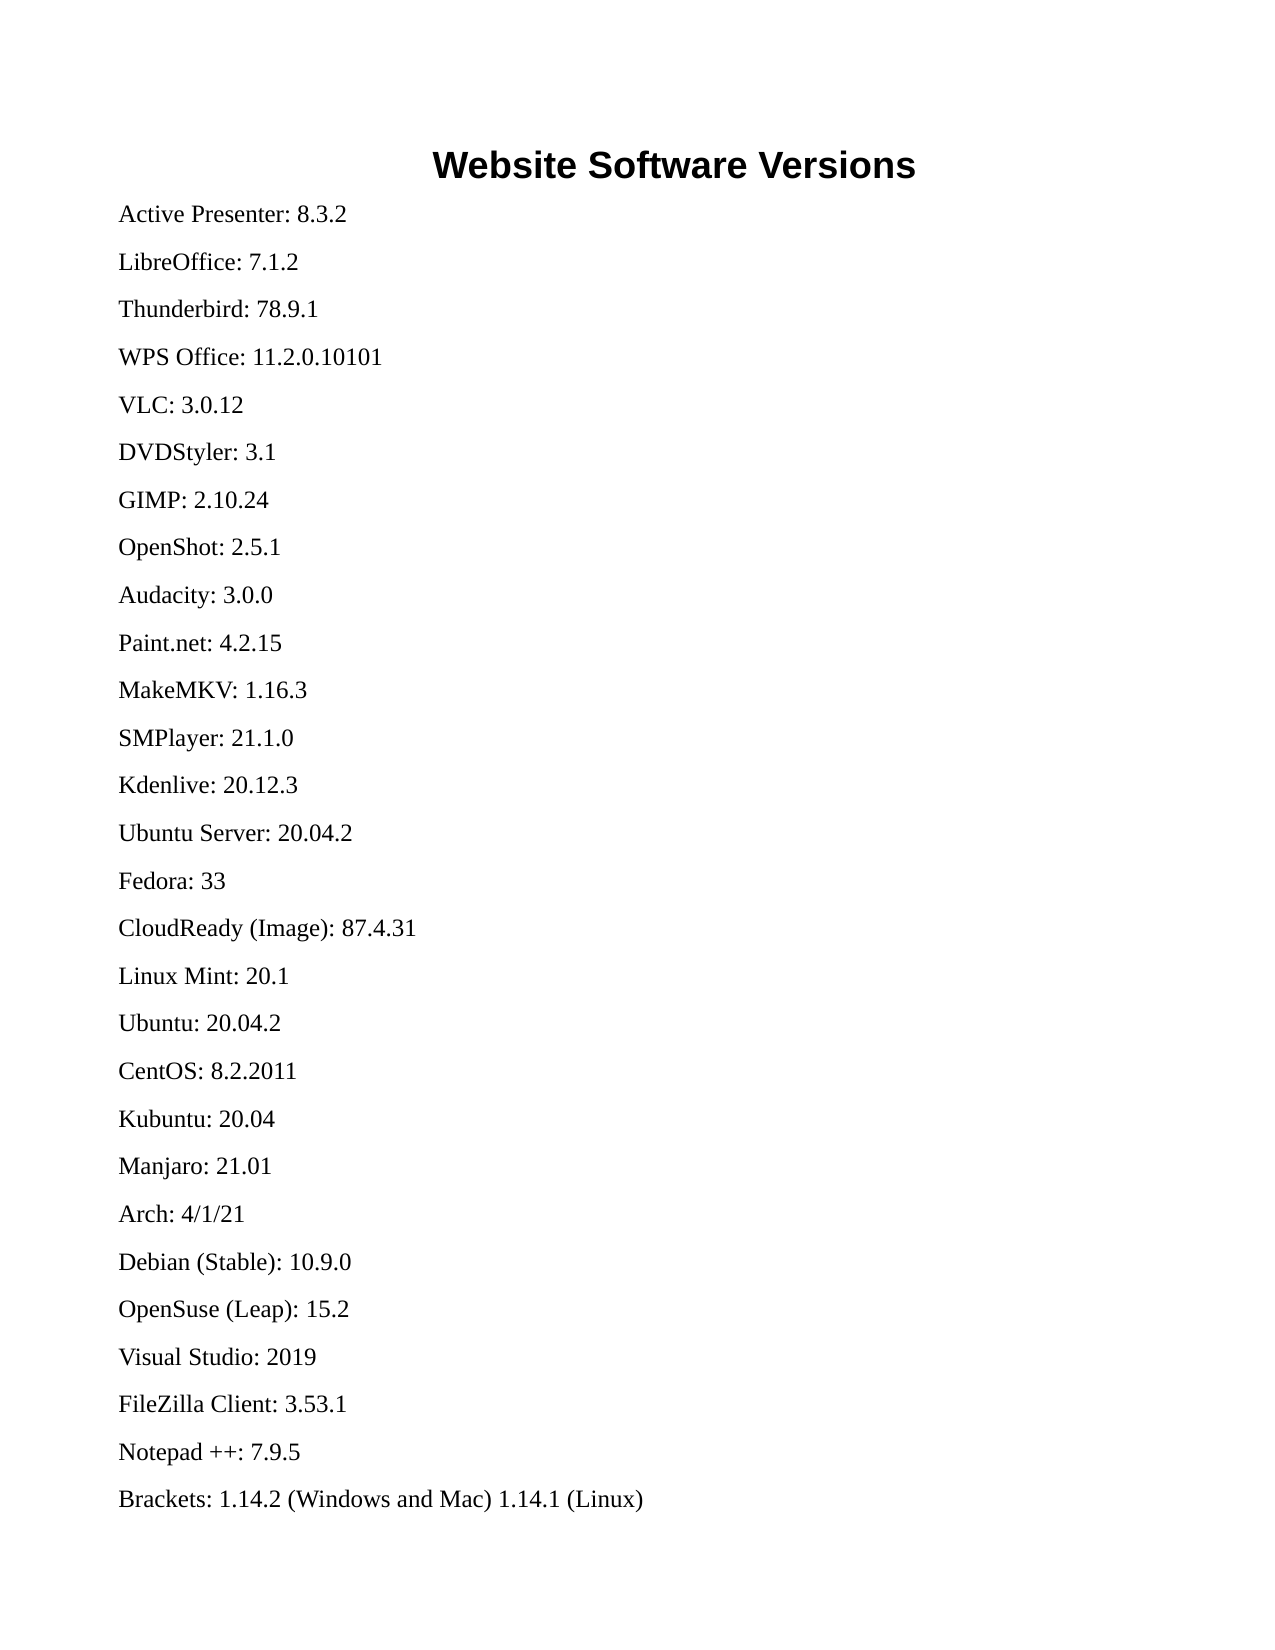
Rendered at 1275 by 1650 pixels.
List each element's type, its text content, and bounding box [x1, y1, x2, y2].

subtitle Website Software Versions [118, 143, 1157, 187]
text Arch: 4/1/21 [118, 1199, 1157, 1228]
text WPS Office: 11.2.0.10101 [118, 342, 1157, 371]
text Ubuntu: 20.04.2 [118, 1008, 1157, 1037]
text Debian (Stable): 10.9.0 [118, 1247, 1157, 1275]
text Ubuntu Server: 20.04.2 [118, 818, 1157, 847]
text VLC: 3.0.12 [118, 390, 1157, 418]
text Active Presenter: 8.3.2 [118, 199, 1157, 228]
text LibreOffice: 7.1.2 [118, 247, 1157, 276]
text OpenSuse (Leap): 15.2 [118, 1294, 1157, 1323]
text Visual Studio: 2019 [118, 1342, 1157, 1371]
text Brackets: 1.14.2 (Windows and Mac) 1.14.1 (Linux) [118, 1484, 1157, 1513]
text Kdenlive: 20.12.3 [118, 771, 1157, 799]
text Audacity: 3.0.0 [118, 580, 1157, 609]
text DVDStyler: 3.1 [118, 437, 1157, 466]
text Notepad ++: 7.9.5 [118, 1437, 1157, 1466]
text GIMP: 2.10.24 [118, 485, 1157, 514]
text CentOS: 8.2.2011 [118, 1056, 1157, 1085]
text Paint.net: 4.2.15 [118, 628, 1157, 656]
text Thunderbird: 78.9.1 [118, 294, 1157, 323]
text SMPlayer: 21.1.0 [118, 723, 1157, 752]
text OpenShot: 2.5.1 [118, 532, 1157, 561]
text Linux Mint: 20.1 [118, 961, 1157, 990]
text CloudReady (Image): 87.4.31 [118, 913, 1157, 942]
text Fedora: 33 [118, 866, 1157, 894]
text Kubuntu: 20.04 [118, 1104, 1157, 1132]
text MakeMKV: 1.16.3 [118, 675, 1157, 704]
text FileZilla Client: 3.53.1 [118, 1389, 1157, 1418]
text Manjaro: 21.01 [118, 1151, 1157, 1180]
